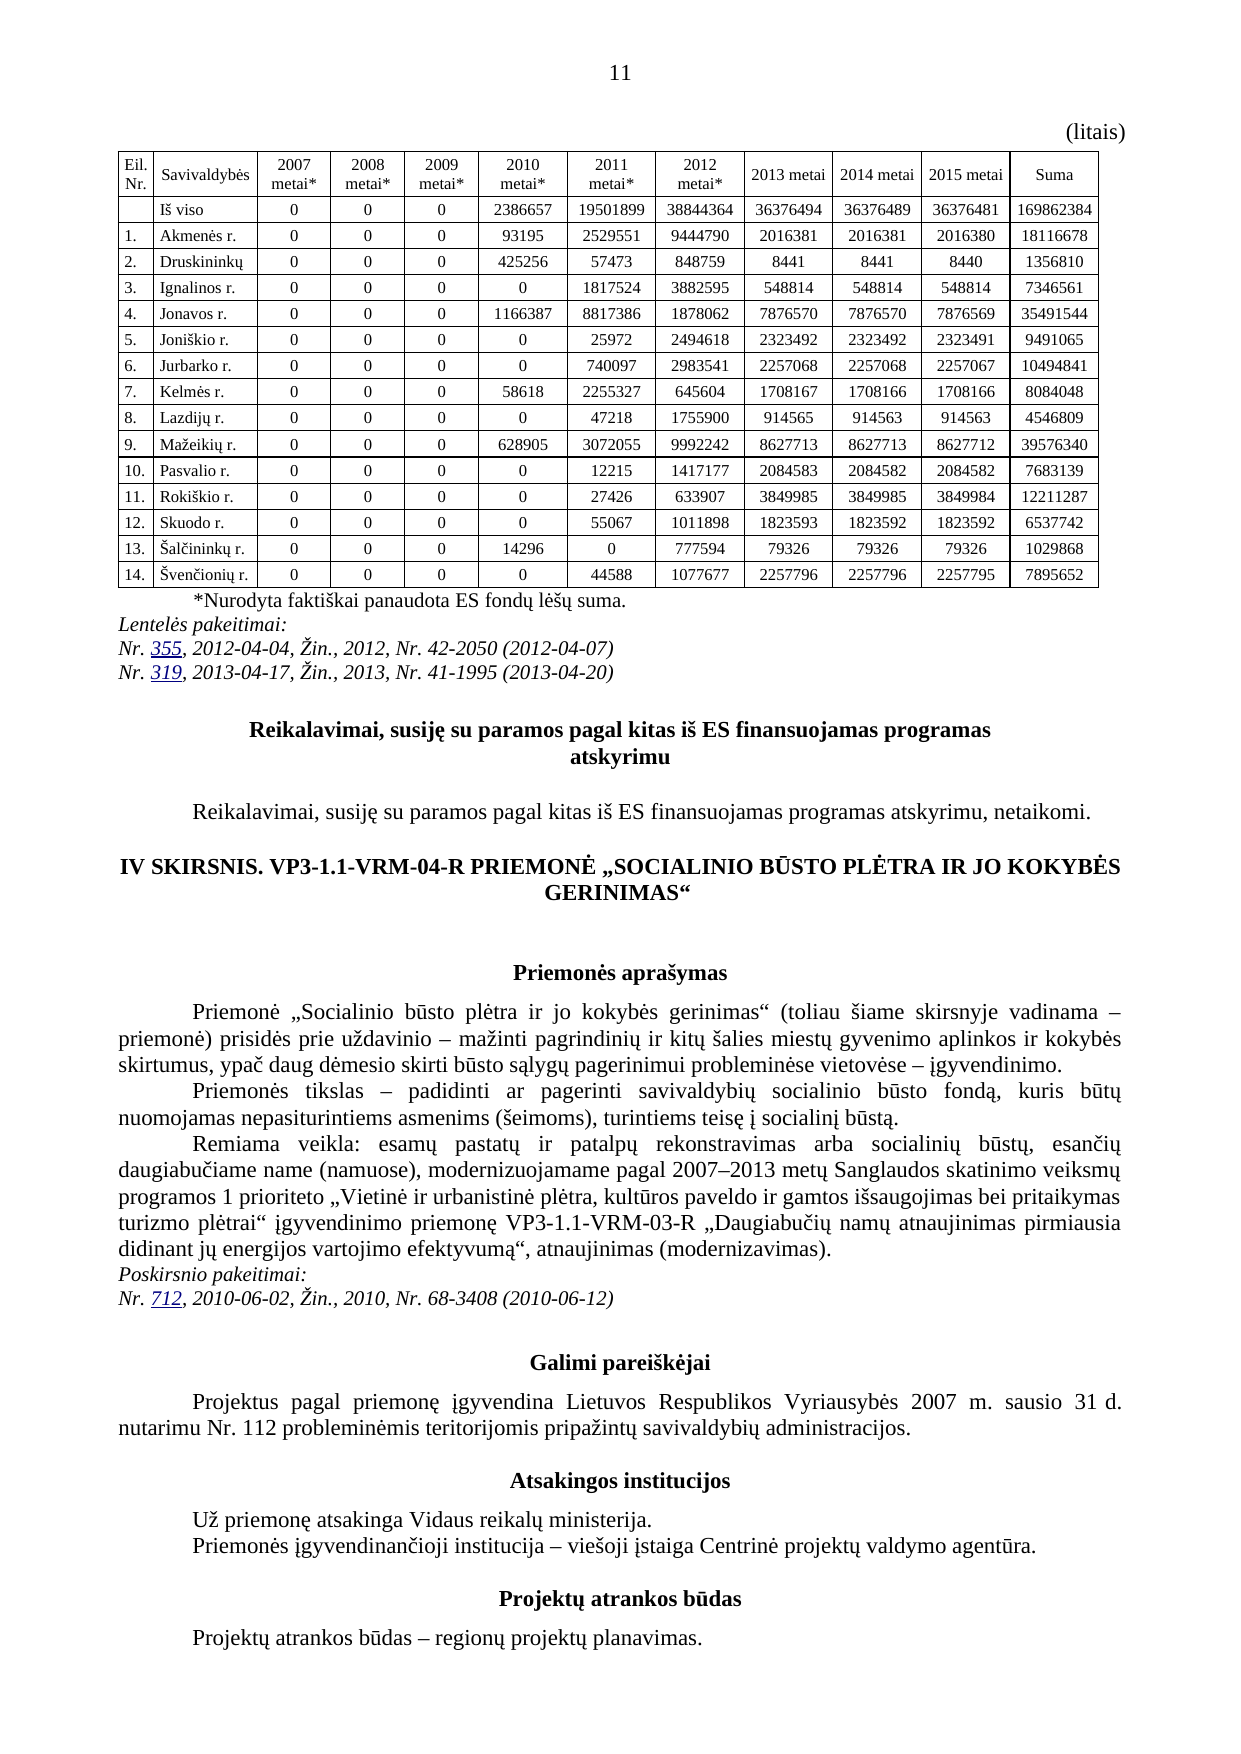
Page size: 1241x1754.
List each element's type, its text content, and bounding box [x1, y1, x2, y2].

text Poskirsnio pakeitimai: [118, 1262, 1122, 1286]
text Nr. 712, 2010-06-02, Žin., 2010, Nr. 68-3408 (2010-06-12) [118, 1286, 1122, 1310]
table_cell 8084048 [1011, 379, 1098, 404]
table_cell 0 [331, 510, 404, 534]
table_cell 2257067 [922, 353, 1009, 378]
table_cell 0 [405, 275, 478, 300]
table_cell 9444790 [656, 223, 744, 248]
table_cell 3882595 [656, 275, 744, 300]
table_cell 8. [119, 405, 153, 430]
table_cell 2386657 [479, 197, 567, 222]
table_cell 19501899 [568, 197, 655, 222]
table_cell 1029868 [1011, 536, 1098, 561]
table_cell 1417177 [656, 458, 744, 482]
table_cell 0 [405, 484, 478, 508]
table_cell 4. [119, 301, 153, 326]
table_cell 8627713 [833, 431, 921, 456]
table_cell 79326 [833, 536, 921, 561]
table_cell Mažeikių r. [154, 431, 257, 456]
table_cell Iš viso [154, 197, 257, 222]
table_cell 3849984 [922, 484, 1009, 508]
table_cell 2323492 [745, 327, 832, 352]
table_cell 10494841 [1011, 353, 1098, 378]
table_cell 2257068 [745, 353, 832, 378]
table_cell 2983541 [656, 353, 744, 378]
table_cell 0 [405, 379, 478, 404]
table_cell 10. [119, 458, 153, 482]
table_cell 548814 [833, 275, 921, 300]
table_cell 0 [331, 562, 404, 587]
table_cell 0 [479, 327, 567, 352]
text Galimi pareiškėjai [118, 1349, 1122, 1375]
table_cell 2323492 [833, 327, 921, 352]
table_cell 548814 [745, 275, 832, 300]
table_cell 3849985 [833, 484, 921, 508]
table_cell 914563 [833, 405, 921, 430]
table_cell 8441 [833, 249, 921, 274]
table_cell 2257795 [922, 562, 1009, 587]
table_cell 425256 [479, 249, 567, 274]
table_cell 3. [119, 275, 153, 300]
table_cell 8441 [745, 249, 832, 274]
table_cell 2494618 [656, 327, 744, 352]
table_cell 0 [258, 431, 330, 456]
table_cell 58618 [479, 379, 567, 404]
table_cell 13. [119, 536, 153, 561]
text Priemonės tikslas – padidinti ar pagerinti savivaldybių socialinio būsto fondą, kuris būtų nuomojamas nepasiturintiems asmenims (šeimoms), turintiems teisę į socialinį būstą. [118, 1077, 1122, 1130]
table_cell 2016380 [922, 223, 1009, 248]
table_cell 57473 [568, 249, 655, 274]
table_cell 7683139 [1011, 458, 1098, 482]
table_cell 169862384 [1011, 197, 1098, 222]
table_cell 8440 [922, 249, 1009, 274]
table_cell 1817524 [568, 275, 655, 300]
table_cell 0 [258, 379, 330, 404]
table_cell 0 [331, 223, 404, 248]
text IV SKIRSNIS. VP3-1.1-VRM-04-R PRIEMONĖ „SOCIALINIO BŪSTO PLĖTRA IR JO KOKYBĖS GERINIMAS“ [118, 853, 1122, 906]
table_cell 7876570 [745, 301, 832, 326]
table_cell 0 [258, 484, 330, 508]
text Nr. 319, 2013-04-17, Žin., 2013, Nr. 41-1995 (2013-04-20) [118, 660, 1122, 684]
table_cell 1356810 [1011, 249, 1098, 274]
table_cell 0 [258, 458, 330, 482]
table_cell 2016381 [833, 223, 921, 248]
table_cell 0 [258, 197, 330, 222]
table_cell 0 [479, 562, 567, 587]
table_cell 0 [479, 405, 567, 430]
table_cell 1. [119, 223, 153, 248]
table_cell 2084582 [833, 458, 921, 482]
table_cell 12215 [568, 458, 655, 482]
table_cell 0 [331, 353, 404, 378]
table_cell Pasvalio r. [154, 458, 257, 482]
table_cell Jonavos r. [154, 301, 257, 326]
text Priemonė „Socialinio būsto plėtra ir jo kokybės gerinimas“ (toliau šiame skirsnyje vadinama – priemonė) prisidės prie uždavinio – mažinti pagrindinių ir kitų šalies miestų gyvenimo aplinkos ir kokybės skirtumus, ypač daug dėmesio skirti būsto sąlygų pagerinimui probleminėse vietovėse – įgyvendinimo. [118, 998, 1122, 1077]
table_cell 9. [119, 431, 153, 456]
table_header 2013 metai [745, 152, 832, 196]
table_header Suma [1011, 152, 1098, 196]
text *Nurodyta faktiškai panaudota ES fondų lėšų suma. [118, 588, 1122, 612]
table_cell 0 [479, 275, 567, 300]
table_cell 8627713 [745, 431, 832, 456]
text Reikalavimai, susiję su paramos pagal kitas iš ES finansuojamas programas atskyrimu, netaikomi. [118, 798, 1122, 824]
table_cell 0 [405, 223, 478, 248]
table_cell 0 [405, 536, 478, 561]
table_cell 2257068 [833, 353, 921, 378]
table_cell 7346561 [1011, 275, 1098, 300]
table_cell 0 [479, 353, 567, 378]
table_cell 9992242 [656, 431, 744, 456]
table_cell 7895652 [1011, 562, 1098, 587]
text Nr. 355, 2012-04-04, Žin., 2012, Nr. 42-2050 (2012-04-07) [118, 636, 1122, 660]
table_cell 0 [568, 536, 655, 561]
table_cell 1878062 [656, 301, 744, 326]
table_cell 0 [331, 249, 404, 274]
table_cell 0 [331, 327, 404, 352]
table_cell 2. [119, 249, 153, 274]
table_cell 79326 [745, 536, 832, 561]
table_cell 44588 [568, 562, 655, 587]
table_cell 0 [405, 431, 478, 456]
table_cell 1823592 [922, 510, 1009, 534]
table_cell 79326 [922, 536, 1009, 561]
table_header Savivaldybės [154, 152, 257, 196]
table_header 2015 metai [922, 152, 1009, 196]
table_header 2012 metai* [656, 152, 744, 196]
table_cell Ignalinos r. [154, 275, 257, 300]
table_cell Akmenės r. [154, 223, 257, 248]
text Projektus pagal priemonę įgyvendina Lietuvos Respublikos Vyriausybės 2007 m. sausio 31 d. nutarimu Nr. 112 probleminėmis teritorijomis pripažintų savivaldybių administracijos. [118, 1388, 1122, 1440]
text Projektų atrankos būdas [118, 1585, 1122, 1611]
table_header 2014 metai [833, 152, 921, 196]
table_cell 0 [258, 249, 330, 274]
text Remiama veikla: esamų pastatų ir patalpų rekonstravimas arba socialinių būstų, esančių daugiabučiame name (namuose), modernizuojamame pagal 2007–2013 metų Sanglaudos skatinimo veiksmų programos 1 prioriteto „Vietinė ir urbanistinė plėtra, kultūros paveldo ir gamtos išsaugojimas bei pritaikymas turizmo plėtrai“ įgyvendinimo priemonę VP3-1.1-VRM-03-R „Daugiabučių namų atnaujinimas pirmiausia didinant jų energijos vartojimo efektyvumą“, atnaujinimas (modernizavimas). [118, 1130, 1122, 1262]
table_cell 1823593 [745, 510, 832, 534]
table_cell 0 [479, 484, 567, 508]
table_cell 9491065 [1011, 327, 1098, 352]
table_cell 0 [258, 301, 330, 326]
table_cell 2323491 [922, 327, 1009, 352]
table_cell 0 [405, 405, 478, 430]
table_cell 1011898 [656, 510, 744, 534]
table_cell 18116678 [1011, 223, 1098, 248]
table_cell 0 [331, 379, 404, 404]
table_cell 0 [258, 223, 330, 248]
table_cell Jurbarko r. [154, 353, 257, 378]
table_cell 7876569 [922, 301, 1009, 326]
table_cell 0 [331, 536, 404, 561]
table_cell 0 [331, 275, 404, 300]
table_cell 0 [331, 431, 404, 456]
text (litais) [118, 118, 1125, 144]
table_cell 0 [405, 510, 478, 534]
table_cell 2529551 [568, 223, 655, 248]
table_cell 0 [258, 562, 330, 587]
table_cell Kelmės r. [154, 379, 257, 404]
table_cell 2257796 [745, 562, 832, 587]
table_cell Švenčionių r. [154, 562, 257, 587]
table_cell 8817386 [568, 301, 655, 326]
table_cell 1708166 [833, 379, 921, 404]
table_cell 5. [119, 327, 153, 352]
table_cell 25972 [568, 327, 655, 352]
table_cell 0 [405, 249, 478, 274]
table_cell 36376481 [922, 197, 1009, 222]
table_cell 35491544 [1011, 301, 1098, 326]
table_cell 548814 [922, 275, 1009, 300]
table_cell 0 [479, 458, 567, 482]
table_header 2011 metai* [568, 152, 655, 196]
table_cell 12. [119, 510, 153, 534]
table_cell 6537742 [1011, 510, 1098, 534]
table_cell 0 [258, 275, 330, 300]
table_cell 0 [258, 353, 330, 378]
table_cell 1823592 [833, 510, 921, 534]
text Už priemonę atsakinga Vidaus reikalų ministerija. [118, 1506, 1122, 1532]
table_cell Joniškio r. [154, 327, 257, 352]
table_cell 0 [405, 458, 478, 482]
table_cell 0 [331, 197, 404, 222]
table_cell [119, 197, 153, 222]
table_cell 2016381 [745, 223, 832, 248]
table_header 2008 metai* [331, 152, 404, 196]
table_cell 0 [479, 510, 567, 534]
table_cell 848759 [656, 249, 744, 274]
table_cell 0 [331, 484, 404, 508]
table_cell 914565 [745, 405, 832, 430]
table_header 2010 metai* [479, 152, 567, 196]
table_cell 1708167 [745, 379, 832, 404]
table_cell 0 [258, 510, 330, 534]
table_cell 3849985 [745, 484, 832, 508]
table_cell 3072055 [568, 431, 655, 456]
table_cell 0 [405, 327, 478, 352]
table_cell 0 [405, 197, 478, 222]
table_cell Lazdijų r. [154, 405, 257, 430]
table_cell Šalčininkų r. [154, 536, 257, 561]
text Priemonės įgyvendinančioji institucija – viešoji įstaiga Centrinė projektų valdymo agentūra. [118, 1532, 1122, 1558]
table_cell 0 [258, 536, 330, 561]
table_cell 0 [258, 327, 330, 352]
table_cell 633907 [656, 484, 744, 508]
text Lentelės pakeitimai: [118, 612, 1122, 636]
table_header Eil. Nr. [119, 152, 153, 196]
table_cell 2084582 [922, 458, 1009, 482]
table_cell 2255327 [568, 379, 655, 404]
table_cell 740097 [568, 353, 655, 378]
table_cell 1755900 [656, 405, 744, 430]
table_cell 38844364 [656, 197, 744, 222]
table_cell 14. [119, 562, 153, 587]
table_cell 0 [405, 353, 478, 378]
text Reikalavimai, susiję su paramos pagal kitas iš ES finansuojamas programas atskyrimu [118, 716, 1122, 769]
table_cell 628905 [479, 431, 567, 456]
table_cell 55067 [568, 510, 655, 534]
text Priemonės aprašymas [118, 959, 1122, 986]
table_cell 0 [331, 458, 404, 482]
table_cell 7. [119, 379, 153, 404]
table_cell 0 [405, 562, 478, 587]
table_cell 2084583 [745, 458, 832, 482]
table_cell 0 [331, 405, 404, 430]
table_cell 39576340 [1011, 431, 1098, 456]
table_cell 1166387 [479, 301, 567, 326]
table_cell 1708166 [922, 379, 1009, 404]
table_cell 47218 [568, 405, 655, 430]
table_cell 8627712 [922, 431, 1009, 456]
table_cell 2257796 [833, 562, 921, 587]
table_cell 914563 [922, 405, 1009, 430]
table_cell Skuodo r. [154, 510, 257, 534]
table_cell 0 [405, 301, 478, 326]
table_header 2009 metai* [405, 152, 478, 196]
table_cell 1077677 [656, 562, 744, 587]
table_cell 36376489 [833, 197, 921, 222]
text Atsakingos institucijos [118, 1467, 1122, 1493]
table_cell Rokiškio r. [154, 484, 257, 508]
table_cell 777594 [656, 536, 744, 561]
table_cell 4546809 [1011, 405, 1098, 430]
table_cell 11. [119, 484, 153, 508]
table_cell 7876570 [833, 301, 921, 326]
table_header 2007 metai* [258, 152, 330, 196]
table_cell 0 [258, 405, 330, 430]
text Projektų atrankos būdas – regionų projektų planavimas. [118, 1623, 1122, 1650]
table_cell 14296 [479, 536, 567, 561]
table_cell 12211287 [1011, 484, 1098, 508]
table_cell 93195 [479, 223, 567, 248]
table_cell 645604 [656, 379, 744, 404]
table_cell 6. [119, 353, 153, 378]
table_cell 36376494 [745, 197, 832, 222]
table_cell Druskininkų [154, 249, 257, 274]
table_cell 0 [331, 301, 404, 326]
table_cell 27426 [568, 484, 655, 508]
